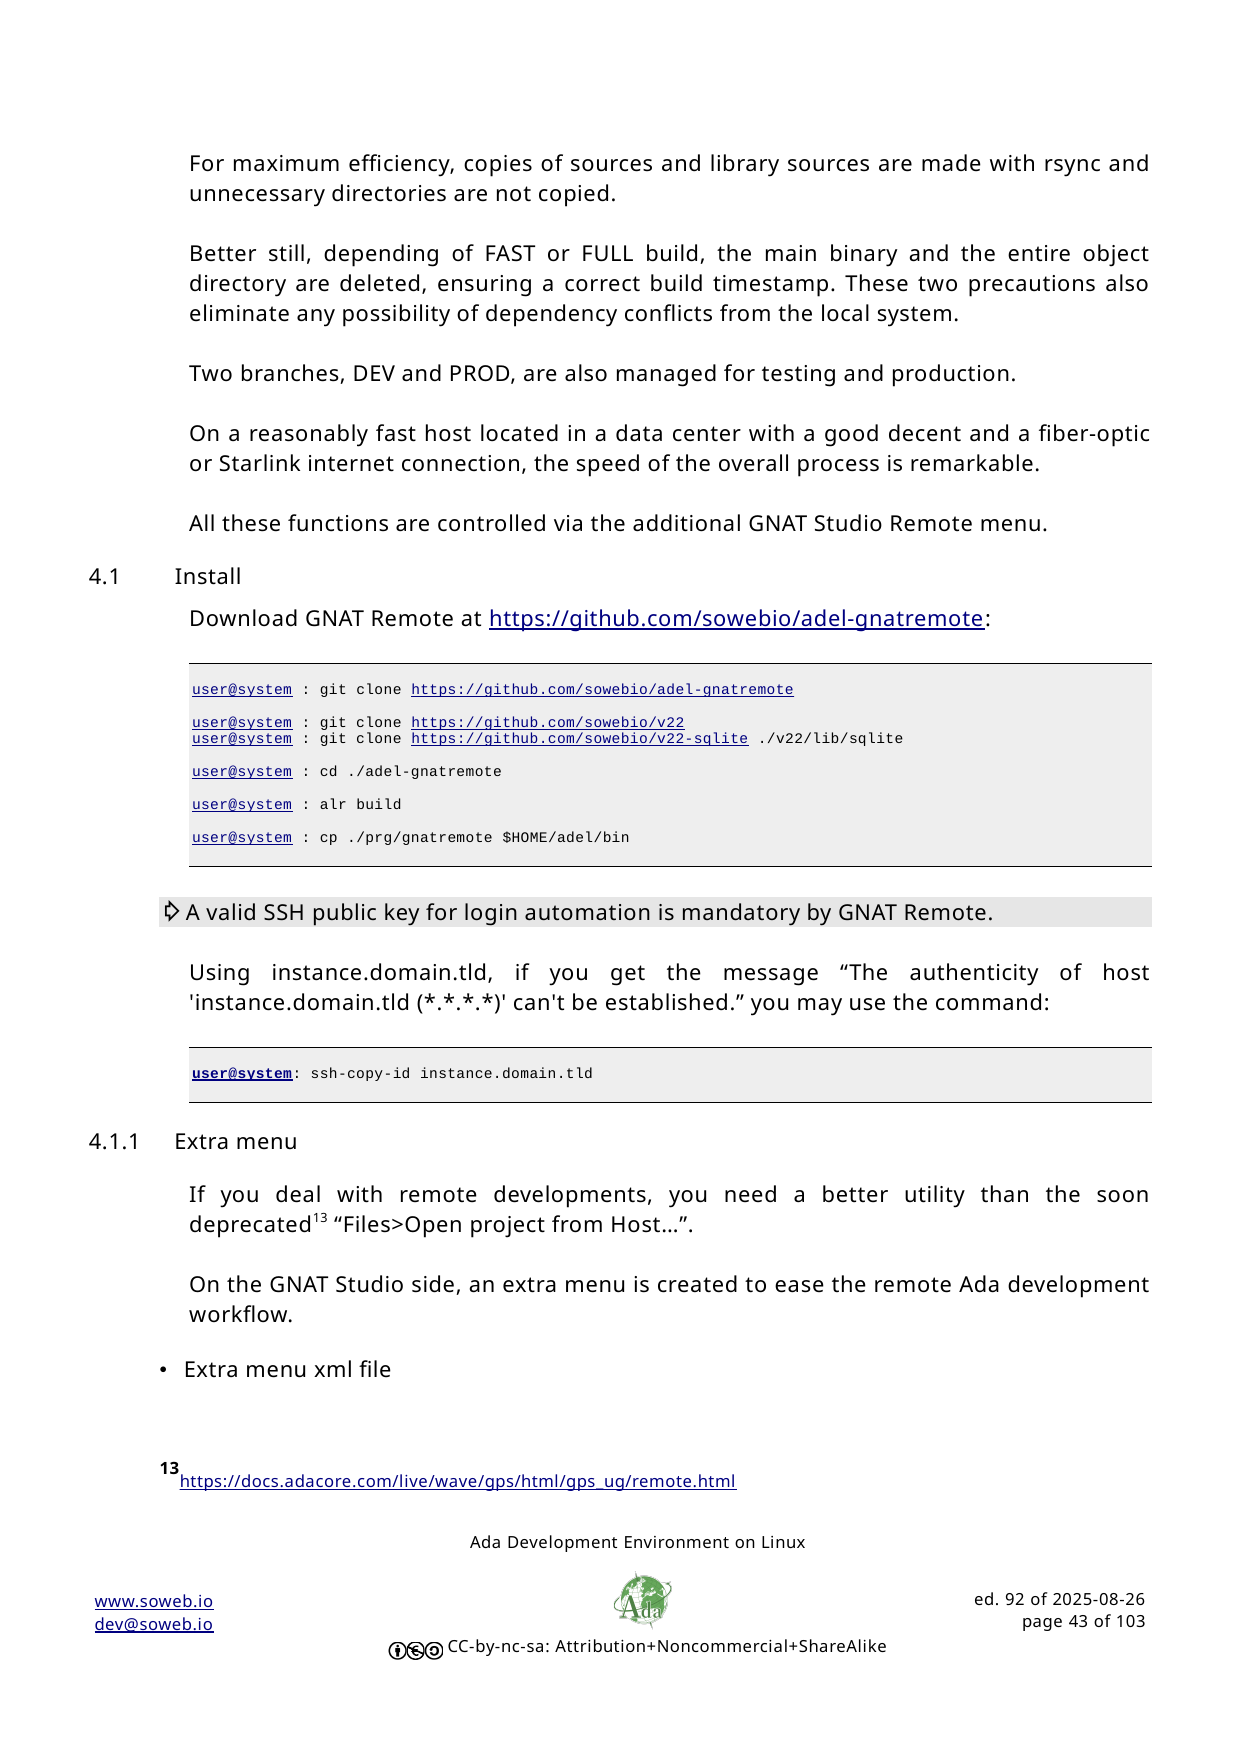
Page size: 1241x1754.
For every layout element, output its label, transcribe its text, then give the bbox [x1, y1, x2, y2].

subtitle Extra menu [88, 1126, 1152, 1167]
text https://docs.adacore.com/live/wave/gps/html/gps_ug/remote.html [159, 1457, 1152, 1496]
text If you deal with remote developments, you need a better utility than the soon deprecated “Files>Open project from Host…”. [189, 1178, 1152, 1238]
text Two branches, DEV and PROD, are also managed for testing and production. [189, 358, 1152, 388]
text Download GNAT Remote at https://github.com/sowebio/adel-gnatremote: [189, 603, 1152, 633]
text Better still, depending of FAST or FULL build, the main binary and the entire object directory are deleted, ensuring a correct build timestamp. These two precautions also eliminate any possibility of dependency conflicts from the local system. [189, 238, 1152, 328]
text On the GNAT Studio side, an extra menu is created to ease the remote Ada development workflow. [189, 1268, 1152, 1328]
list user@system : git clone https://github.com/sowebio/adel-gnatremote user@system : git clone https://github.com/sowebio/v22 user@system : git clone https://github.com/sowebio/v22-sqlite ./v22/lib/sqlite user@system : cd ./adel-gnatremote [189, 664, 1152, 778]
subtitle Extra menu xml file [159, 1352, 1152, 1383]
picture [388, 1642, 443, 1660]
picture [613, 1571, 672, 1630]
list user@system: ssh-copy-id instance.domain.tld [189, 1048, 1152, 1102]
list A valid SSH public key for login automation is mandatory by GNAT Remote. [159, 897, 1152, 927]
text On a reasonably fast host located in a data center with a good decent and a fiber-optic or Starlink internet connection, the speed of the overall process is remarkable. [189, 418, 1152, 478]
text All these functions are controlled via the additional GNAT Studio Remote menu. [189, 508, 1152, 538]
subtitle Install [88, 561, 1152, 591]
list user@system : alr build user@system : cp ./prg/gnatremote $HOME/adel/bin [189, 795, 1152, 866]
text For maximum efficiency, copies of sources and library sources are made with rsync and unnecessary directories are not copied. [189, 148, 1152, 208]
text Using instance.domain.tld, if you get the message “The authenticity of host 'instance.domain.tld (*.*.*.*)' can't be established.” you may use the command: [189, 957, 1152, 1017]
